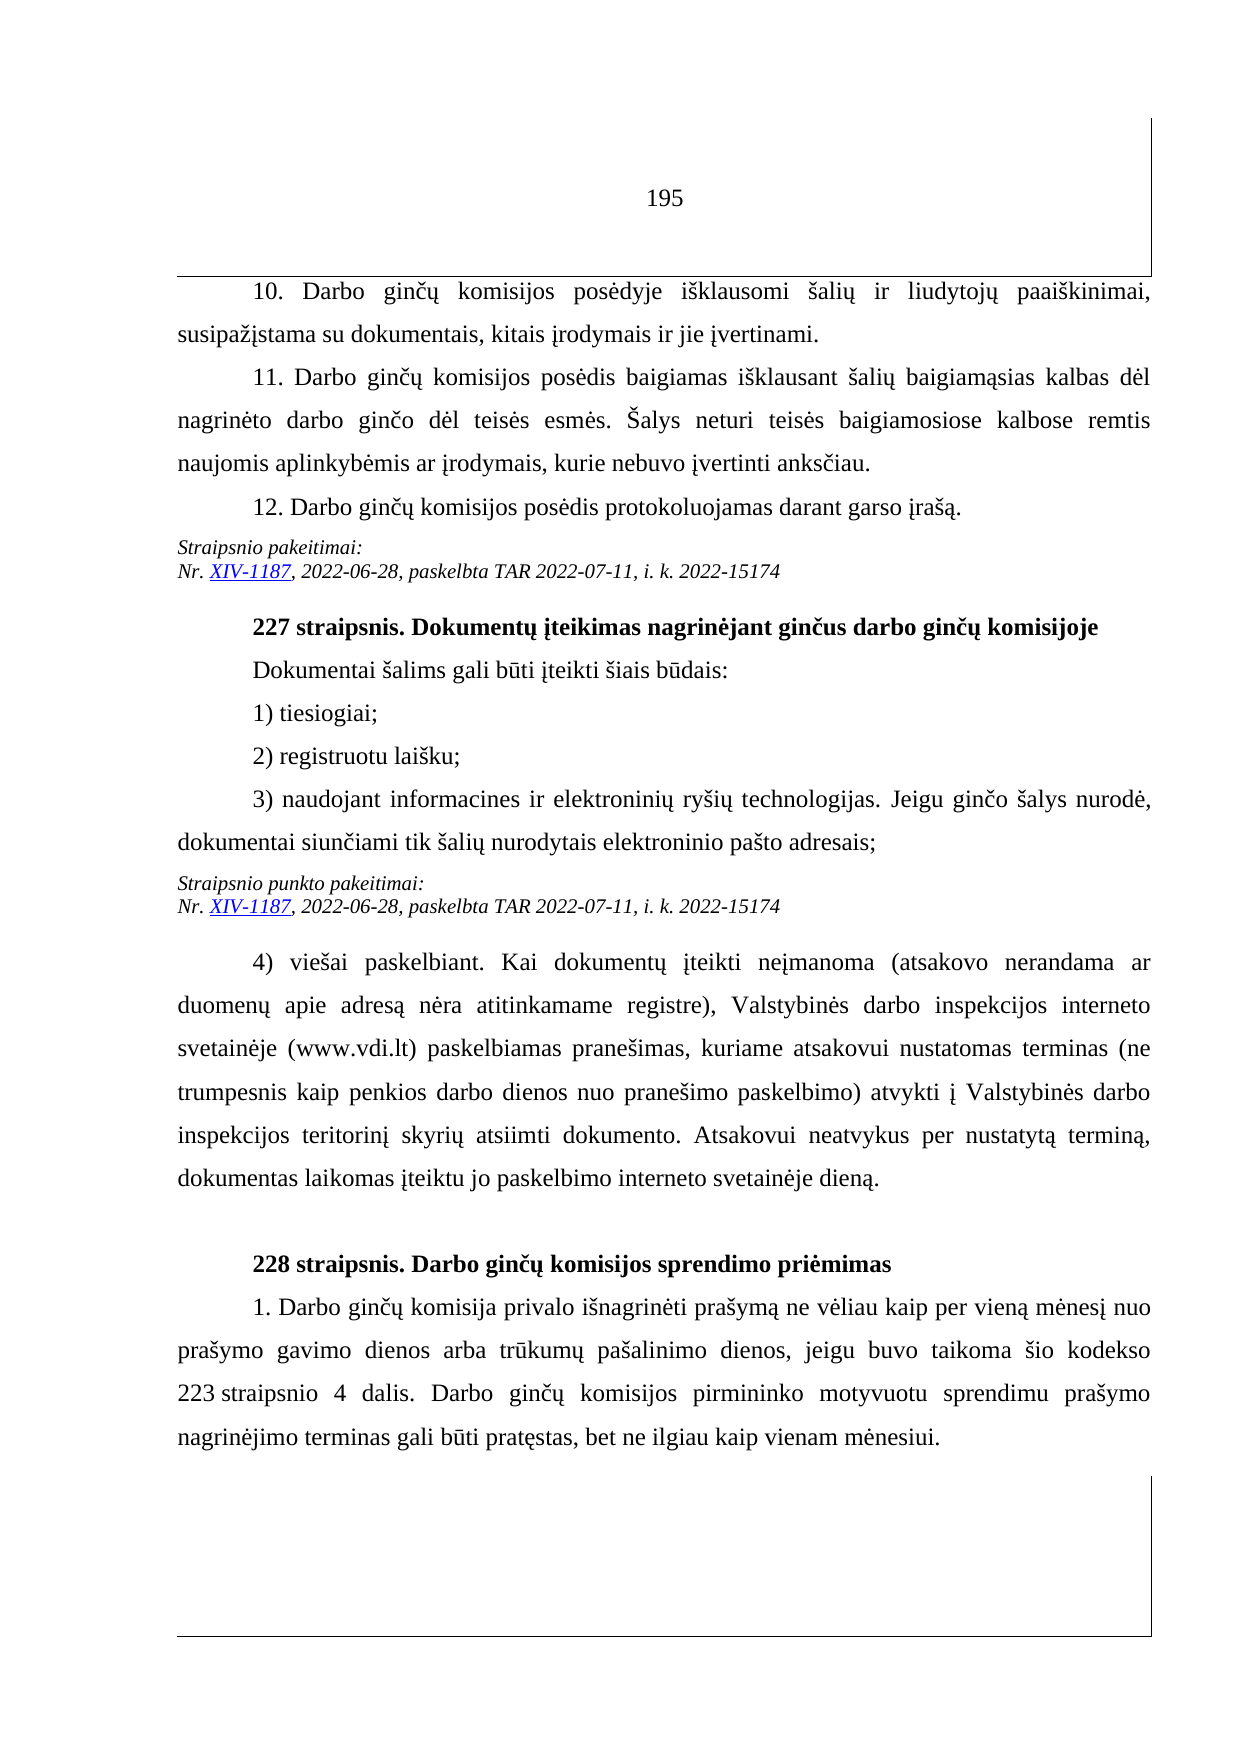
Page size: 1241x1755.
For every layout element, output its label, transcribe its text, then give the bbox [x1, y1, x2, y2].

text 12. Darbo ginčų komisijos posėdis protokoluojamas darant garso įrašą. [177, 492, 1152, 520]
subtitle 228 straipsnis. Darbo ginčų komisijos sprendimo priėmimas [177, 1249, 1152, 1278]
text Dokumentai šalims gali būti įteikti šiais būdais: [177, 655, 1152, 683]
text Nr. XIV-1187, 2022-06-28, paskelbta TAR 2022-07-11, i. k. 2022-15174 [177, 894, 1152, 918]
text Nr. XIV-1187, 2022-06-28, paskelbta TAR 2022-07-11, i. k. 2022-15174 [177, 559, 1152, 583]
subtitle 227 straipsnis. Dokumentų įteikimas nagrinėjant ginčus darbo ginčų komisijoje [177, 612, 1152, 640]
text Straipsnio pakeitimai: [177, 535, 1152, 559]
text 2) registruotu laišku; [177, 741, 1152, 770]
text 10. Darbo ginčų komisijos posėdyje išklausomi šalių ir liudytojų paaiškinimai, susipažįstama su dokumentais, kitais įrodymais ir jie įvertinami. [177, 276, 1152, 348]
text 3) naudojant informacines ir elektroninių ryšių technologijas. Jeigu ginčo šalys nurodė, dokumentai siunčiami tik šalių nurodytais elektroninio pašto adresais; [177, 784, 1152, 856]
text 4) viešai paskelbiant. Kai dokumentų įteikti neįmanoma (atsakovo nerandama ar duomenų apie adresą nėra atitinkamame registre), Valstybinės darbo inspekcijos interneto svetainėje (www.vdi.lt) paskelbiamas pranešimas, kuriame atsakovui nustatomas terminas (ne trumpesnis kaip penkios darbo dienos nuo pranešimo paskelbimo) atvykti į Valstybinės darbo inspekcijos teritorinį skyrių atsiimti dokumento. Atsakovui neatvykus per nustatytą terminą, dokumentas laikomas įteiktu jo paskelbimo interneto svetainėje dieną. [177, 947, 1152, 1192]
text 11. Darbo ginčų komisijos posėdis baigiamas išklausant šalių baigiamąsias kalbas dėl nagrinėto darbo ginčo dėl teisės esmės. Šalys neturi teisės baigiamosiose kalbose remtis naujomis aplinkybėmis ar įrodymais, kurie nebuvo įvertinti anksčiau. [177, 362, 1152, 477]
text 1) tiesiogiai; [177, 698, 1152, 727]
text 1. Darbo ginčų komisija privalo išnagrinėti prašymą ne vėliau kaip per vieną mėnesį nuo prašymo gavimo dienos arba trūkumų pašalinimo dienos, jeigu buvo taikoma šio kodekso 223 straipsnio 4 dalis. Darbo ginčų komisijos pirmininko motyvuotu sprendimu prašymo nagrinėjimo terminas gali būti pratęstas, bet ne ilgiau kaip vienam mėnesiui. [177, 1292, 1152, 1450]
text Straipsnio punkto pakeitimai: [177, 870, 1152, 894]
